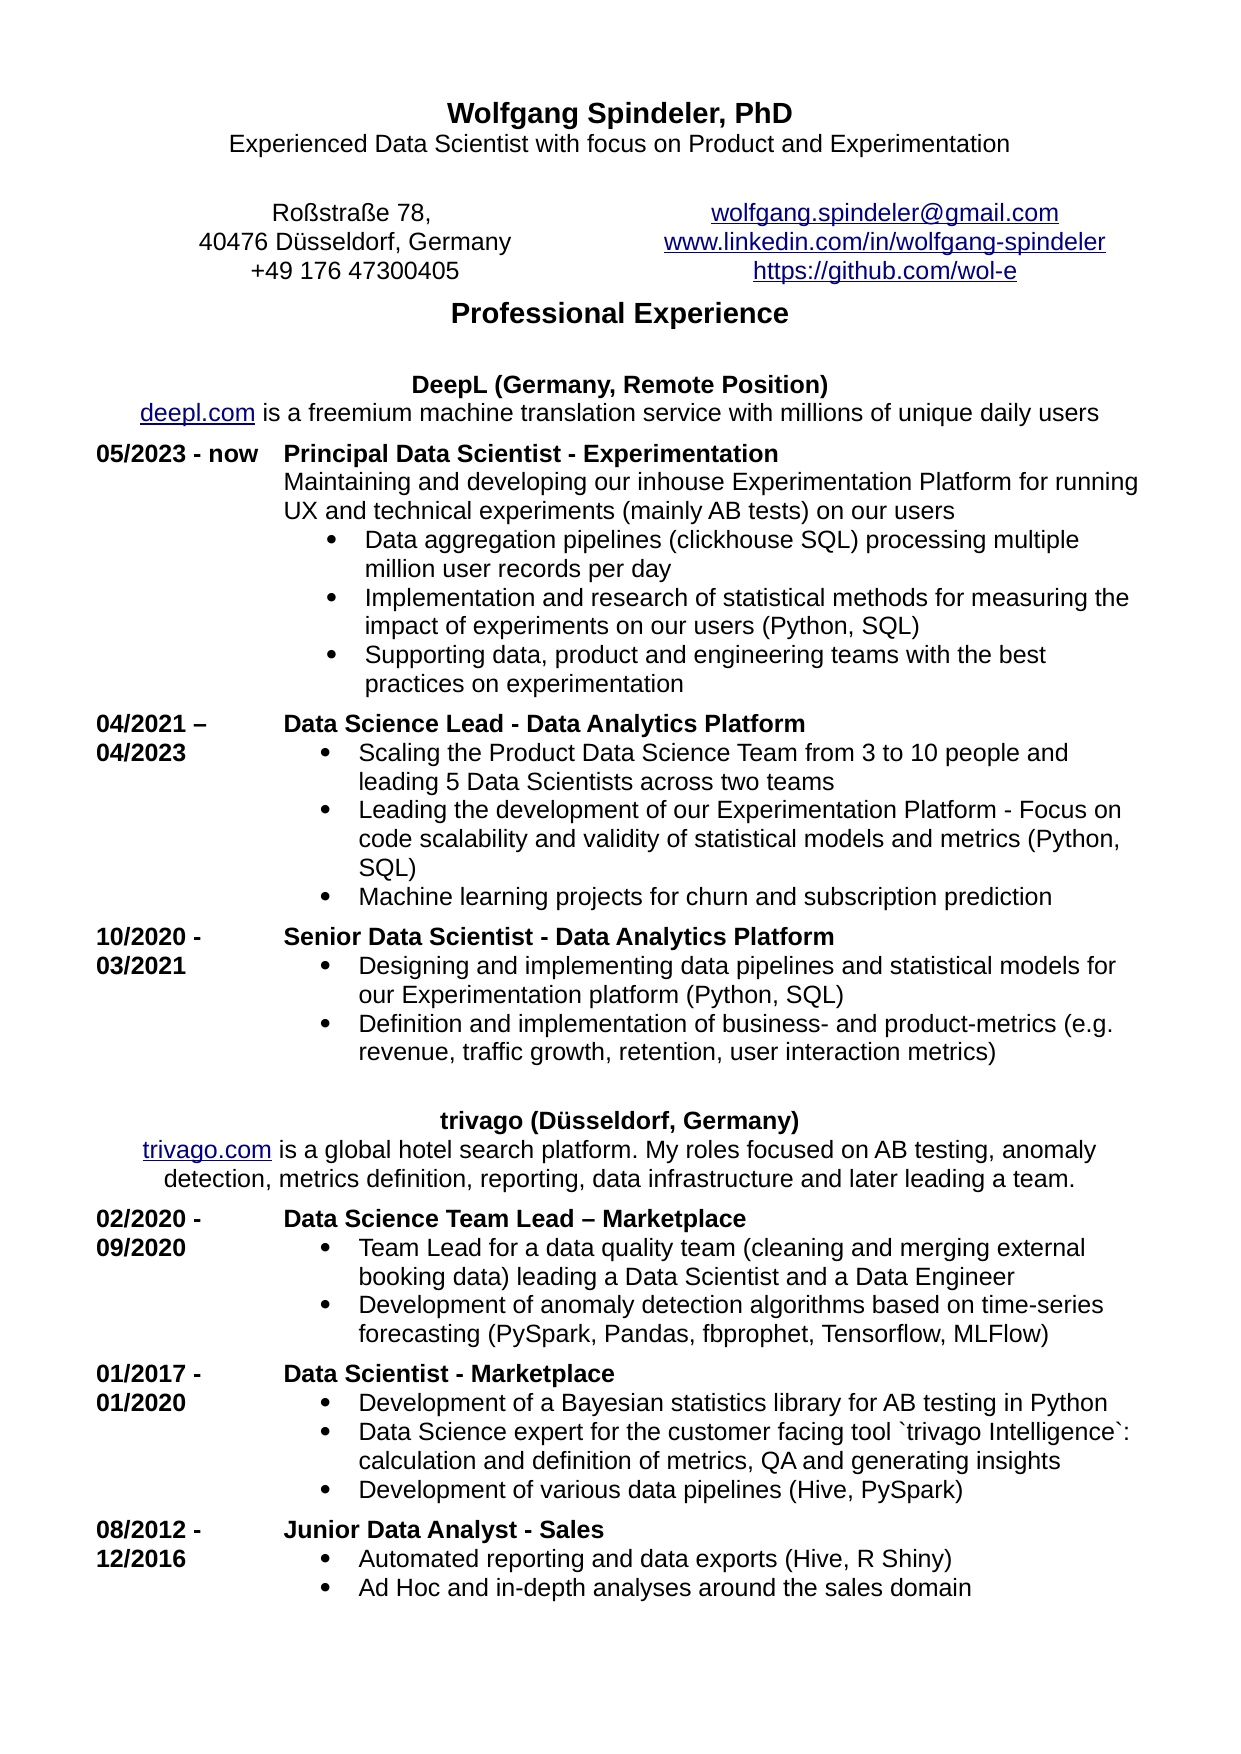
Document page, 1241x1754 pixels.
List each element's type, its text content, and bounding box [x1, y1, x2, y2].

table_cell 05/2023 - now [90, 433, 277, 703]
table_header Wolfgang Spindeler, PhD Experienced Data Scientist with focus on Product and Experimentation [90, 90, 1150, 192]
table_cell 02/2020 - 09/2020 [90, 1198, 277, 1354]
table_cell trivago (Düsseldorf, Germany) trivago.com is a global hotel search platform. My roles focused on AB testing, anomaly detection, metrics definition, reporting, data infrastructure and later leading a team. [90, 1072, 1150, 1198]
table_cell Data Science Team Lead – Marketplace Team Lead for a data quality team (cleaning and merging external booking data) leading a Data Scientist and a Data Engineer Development of anomaly detection algorithms based on time-series forecasting (PySpark, Pandas, fbprophet, Tensorflow, MLFlow) [278, 1198, 1150, 1354]
table_cell 04/2021 – 04/2023 [90, 704, 277, 916]
table_cell [90, 1607, 1150, 1647]
table_cell Junior Data Analyst - Sales Automated reporting and data exports (Hive, R Shiny) Ad Hoc and in-depth analyses around the sales domain [278, 1509, 1150, 1607]
table_cell Roßstraße 78, 40476 Düsseldorf, Germany +49 176 47300405 [90, 193, 620, 290]
table_cell Principal Data Scientist - Experimentation Maintaining and developing our inhouse Experimentation Platform for running UX and technical experiments (mainly AB tests) on our users Data aggregation pipelines (clickhouse SQL) processing multiple million user records per day Implementation and research of statistical methods for measuring the impact of experiments on our users (Python, SQL) Supporting data, product and engineering teams with the best practices on experimentation [278, 433, 1150, 703]
table_cell Senior Data Scientist - Data Analytics Platform Designing and implementing data pipelines and statistical models for our Experimentation platform (Python, SQL) Definition and implementation of business- and product-metrics (e.g. revenue, traffic growth, retention, user interaction metrics) [278, 916, 1150, 1072]
table_cell DeepL (Germany, Remote Position) deepl.com is a freemium machine translation service with millions of unique daily users [90, 335, 1150, 433]
table_cell wolfgang.spindeler@gmail.com www.linkedin.com/in/wolfgang-spindeler https://github.com/wol-e [620, 193, 1150, 290]
table_cell Data Scientist - Marketplace Development of a Bayesian statistics library for AB testing in Python Data Science expert for the customer facing tool `trivago Intelligence`: calculation and definition of metrics, QA and generating insights Development of various data pipelines (Hive, PySpark) [278, 1354, 1150, 1509]
table_cell 08/2012 - 12/2016 [90, 1509, 277, 1607]
table_cell 01/2017 - 01/2020 [90, 1354, 277, 1509]
table_cell 10/2020 - 03/2021 [90, 916, 277, 1072]
table_cell Data Science Lead - Data Analytics Platform Scaling the Product Data Science Team from 3 to 10 people and leading 5 Data Scientists across two teams Leading the development of our Experimentation Platform - Focus on code scalability and validity of statistical models and metrics (Python, SQL) Machine learning projects for churn and subscription prediction [278, 704, 1150, 916]
table_cell Professional Experience [90, 290, 1150, 335]
